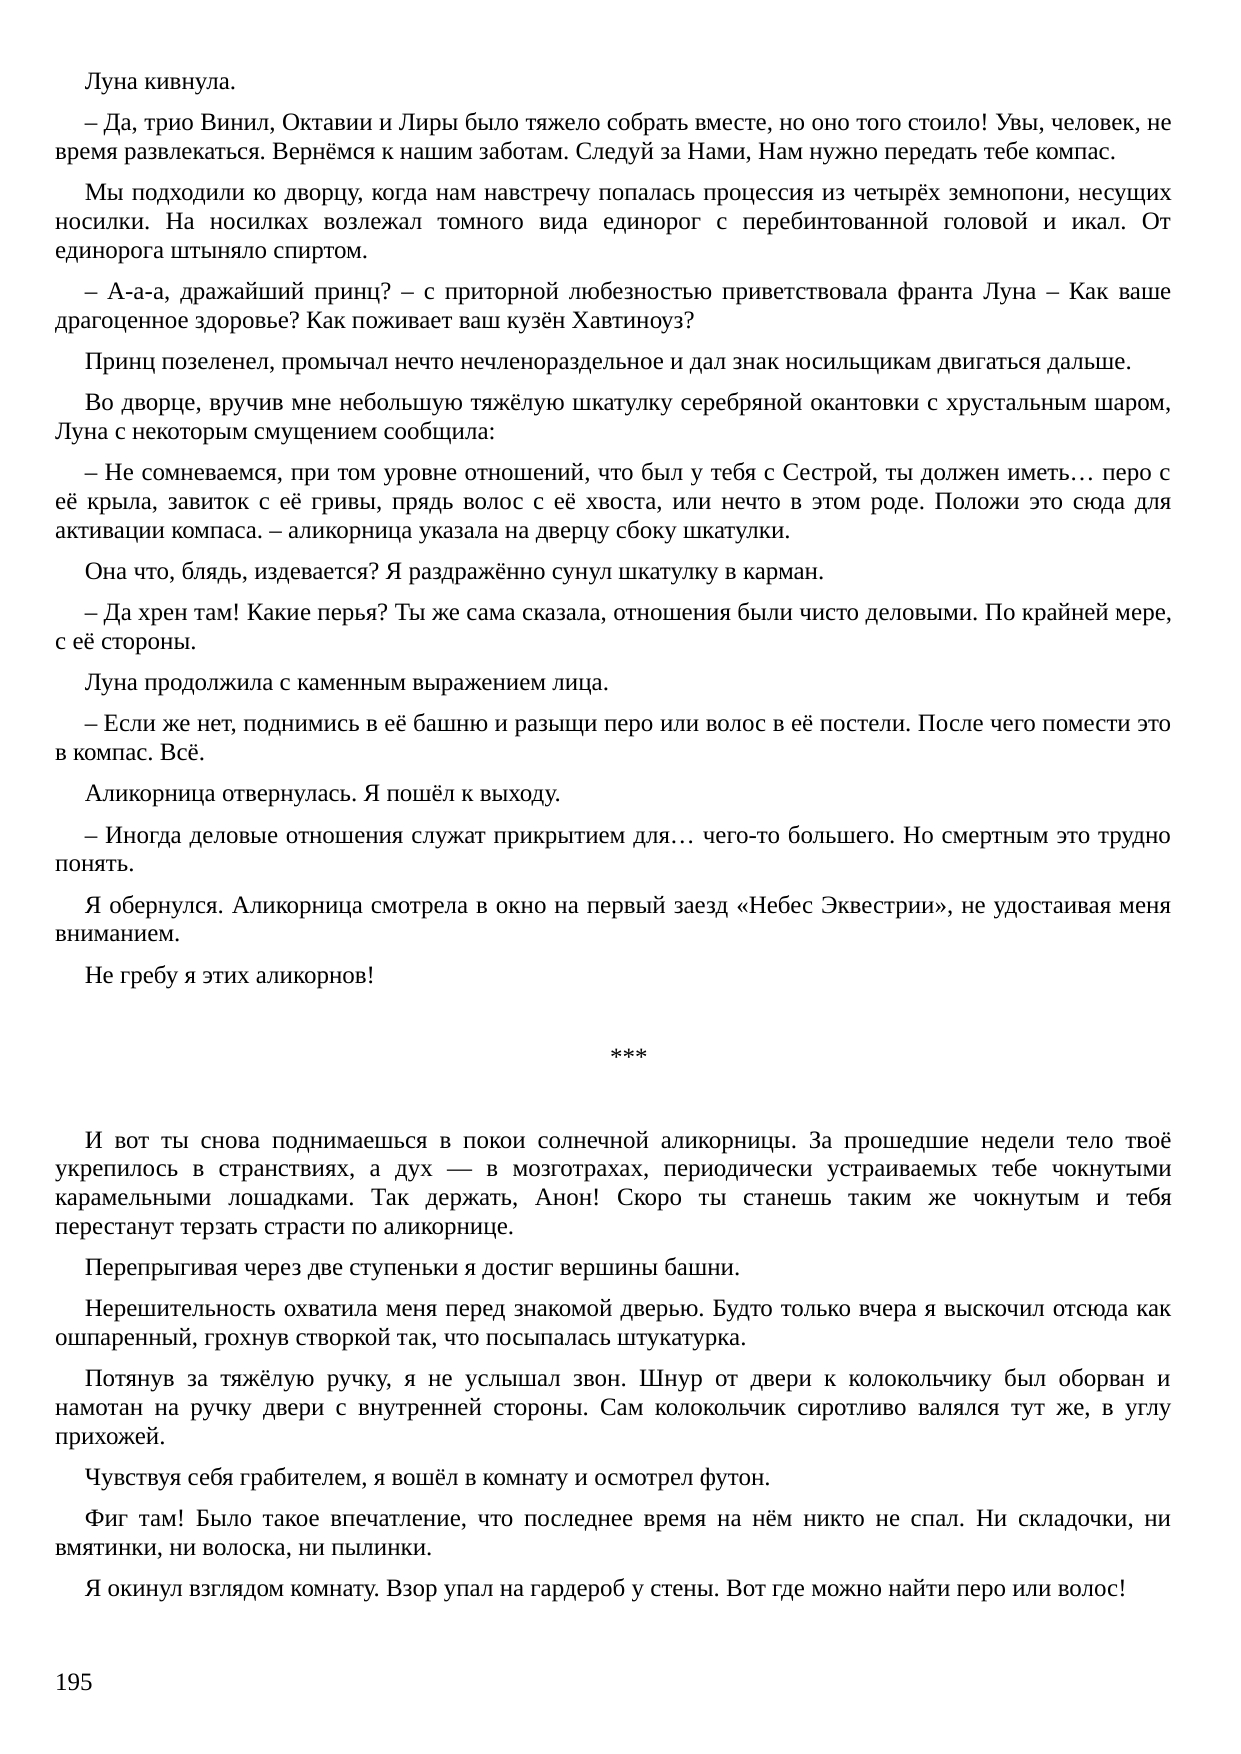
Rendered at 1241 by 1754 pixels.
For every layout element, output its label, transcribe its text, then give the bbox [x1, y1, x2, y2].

text Принц позеленел, промычал нечто нечленораздельное и дал знак носильщикам двигаться дальше. [55, 346, 1173, 375]
text – Иногда деловые отношения служат прикрытием для… чего-то большего. Но смертным это трудно понять. [55, 820, 1173, 877]
text Я обернулся. Аликорница смотрела в окно на первый заезд «Небес Эквестрии», не удостаивая меня вниманием. [55, 890, 1173, 947]
text Во дворце, вручив мне небольшую тяжёлую шкатулку серебряной окантовки с хрустальным шаром, Луна с некоторым смущением сообщила: [55, 387, 1173, 445]
text Фиг там! Было такое впечатление, что последнее время на нём никто не спал. Ни складочки, ни вмятинки, ни волоска, ни пылинки. [55, 1503, 1173, 1561]
text Она что, блядь, издевается? Я раздражённо сунул шкатулку в карман. [55, 556, 1173, 585]
text – Не сомневаемся, при том уровне отношений, что был у тебя с Сестрой, ты должен иметь… перо с её крыла, завиток с её гривы, прядь волос с её хвоста, или нечто в этом роде. Положи это сюда для активации компаса. – аликорница указала на дверцу сбоку шкатулки. [55, 457, 1173, 543]
text Перепрыгивая через две ступеньки я достиг вершины башни. [55, 1252, 1173, 1281]
text Не гребу я этих аликорнов! [55, 960, 1173, 988]
text Мы подходили ко дворцу, когда нам навстречу попалась процессия из четырёх земнопони, несущих носилки. На носилках возлежал томного вида единорог с перебинтованной головой и икал. От единорога штыняло спиртом. [55, 177, 1173, 263]
text Луна кивнула. [55, 66, 1173, 95]
text Потянув за тяжёлую ручку, я не услышал звон. Шнур от двери к колокольчику был оборван и намотан на ручку двери с внутренней стороны. Сам колокольчик сиротливо валялся тут же, в углу прихожей. [55, 1363, 1173, 1450]
text – Если же нет, поднимись в её башню и разыщи перо или волос в её постели. После чего помести это в компас. Всё. [55, 708, 1173, 766]
text Луна продолжила с каменным выражением лица. [55, 667, 1173, 696]
text – Да хрен там! Какие перья? Ты же сама сказала, отношения были чисто деловыми. По крайней мере, с её стороны. [55, 597, 1173, 655]
text *** [55, 1042, 1173, 1071]
text Аликорница отвернулась. Я пошёл к выходу. [55, 778, 1173, 807]
text – Да, трио Винил, Октавии и Лиры было тяжело собрать вместе, но оно того стоило! Увы, человек, не время развлекаться. Вернёмся к нашим заботам. Следуй за Нами, Нам нужно передать тебе компас. [55, 107, 1173, 165]
text – А-а-а, дражайший принц? – с приторной любезностью приветствовала франта Луна – Как ваше драгоценное здоровье? Как поживает ваш кузён Хавтиноуз? [55, 276, 1173, 333]
text Нерешительность охватила меня перед знакомой дверью. Будто только вчера я выскочил отсюда как ошпаренный, грохнув створкой так, что посыпалась штукатурка. [55, 1293, 1173, 1351]
text Я окинул взглядом комнату. Взор упал на гардероб у стены. Вот где можно найти перо или волос! [55, 1573, 1173, 1602]
text Чувствуя себя грабителем, я вошёл в комнату и осмотрел футон. [55, 1462, 1173, 1491]
text И вот ты снова поднимаешься в покои солнечной аликорницы. За прошедшие недели тело твоё укрепилось в странствиях, а дух — в мозготрахах, периодически устраиваемых тебе чокнутыми карамельными лошадками. Так держать, Анон! Скоро ты станешь таким же чокнутым и тебя перестанут терзать страсти по аликорнице. [55, 1125, 1173, 1240]
